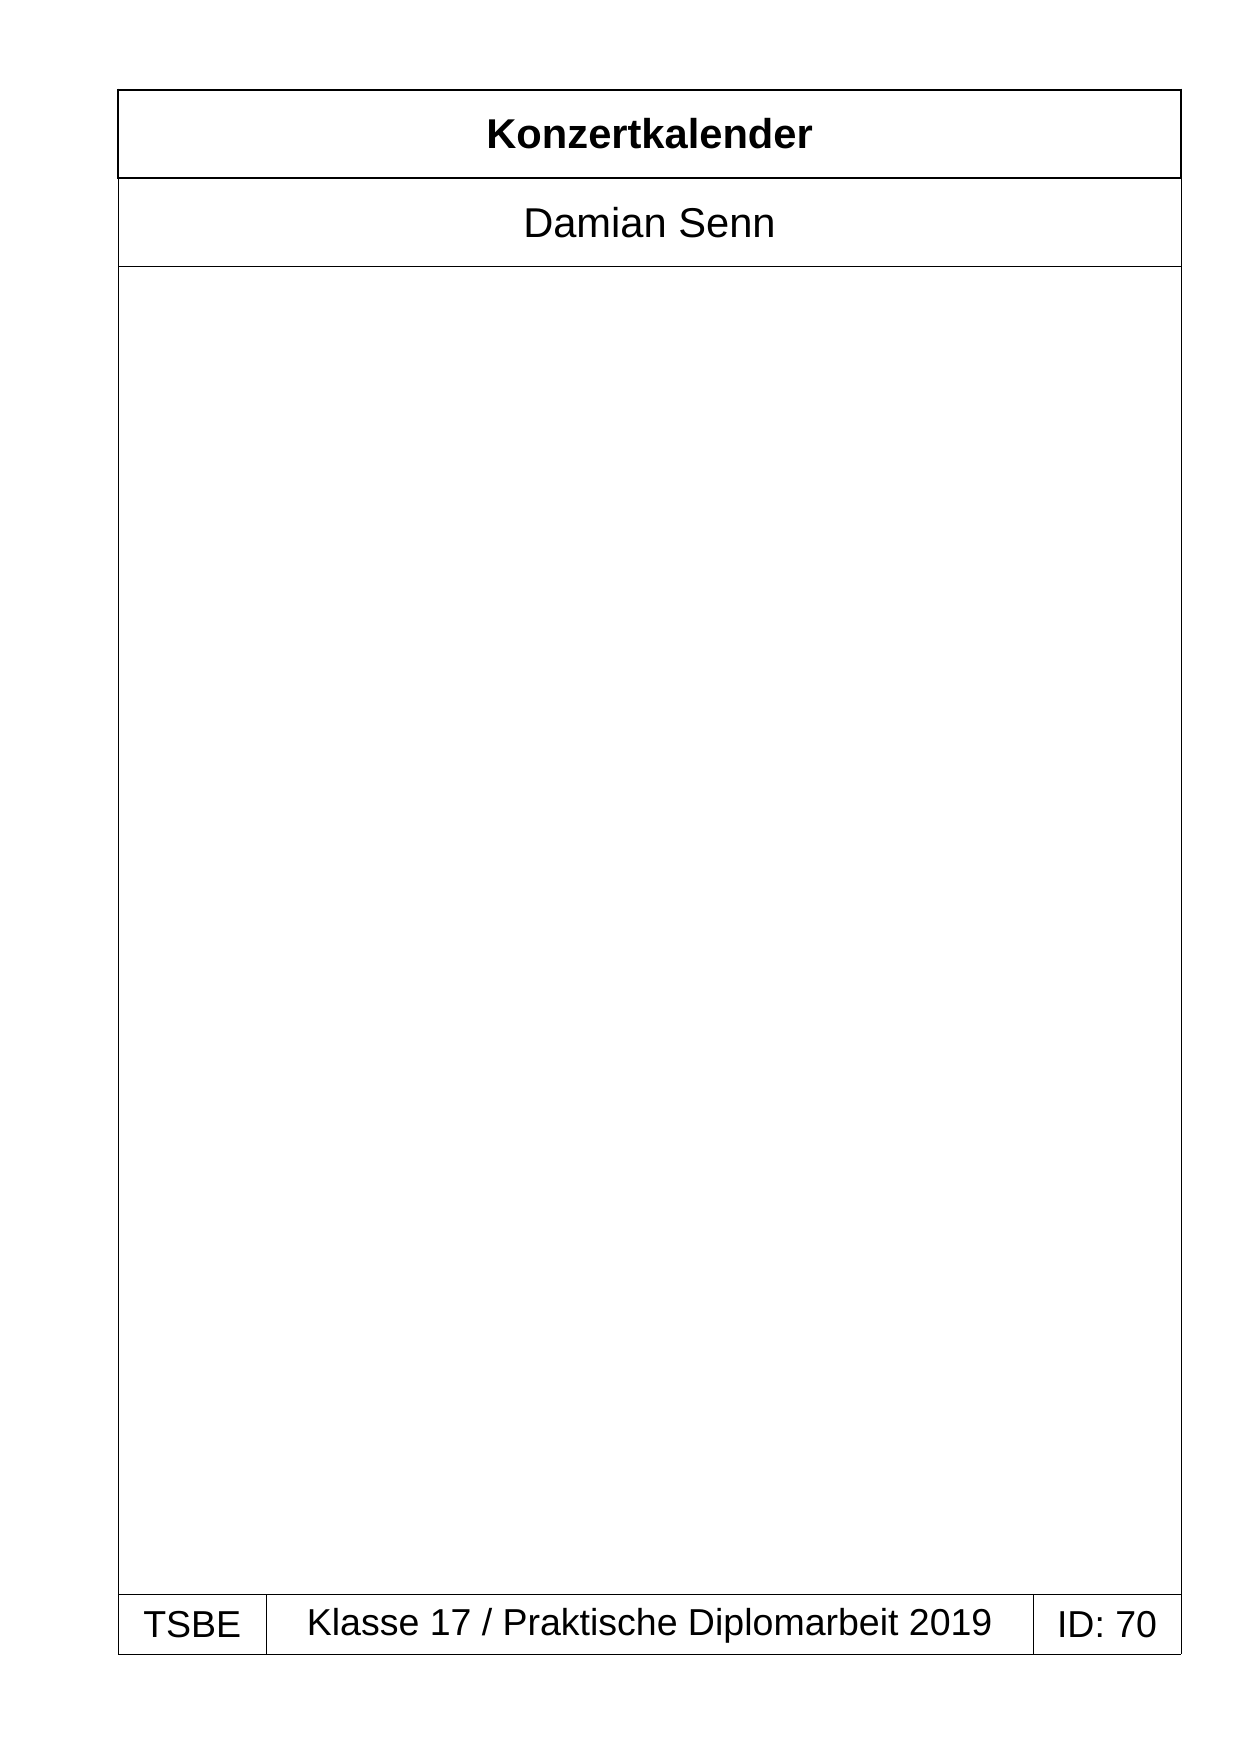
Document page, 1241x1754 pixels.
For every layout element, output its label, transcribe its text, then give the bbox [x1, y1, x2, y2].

table_cell [119, 267, 1181, 1594]
table_cell Damian Senn [119, 179, 1181, 266]
table_header Konzertkalender [119, 91, 1180, 177]
table_cell TSBE [119, 1595, 266, 1653]
table_cell Klasse 17 / Praktische Diplomarbeit 2019 [267, 1595, 1033, 1653]
table_cell ID: 70 [1034, 1595, 1181, 1653]
